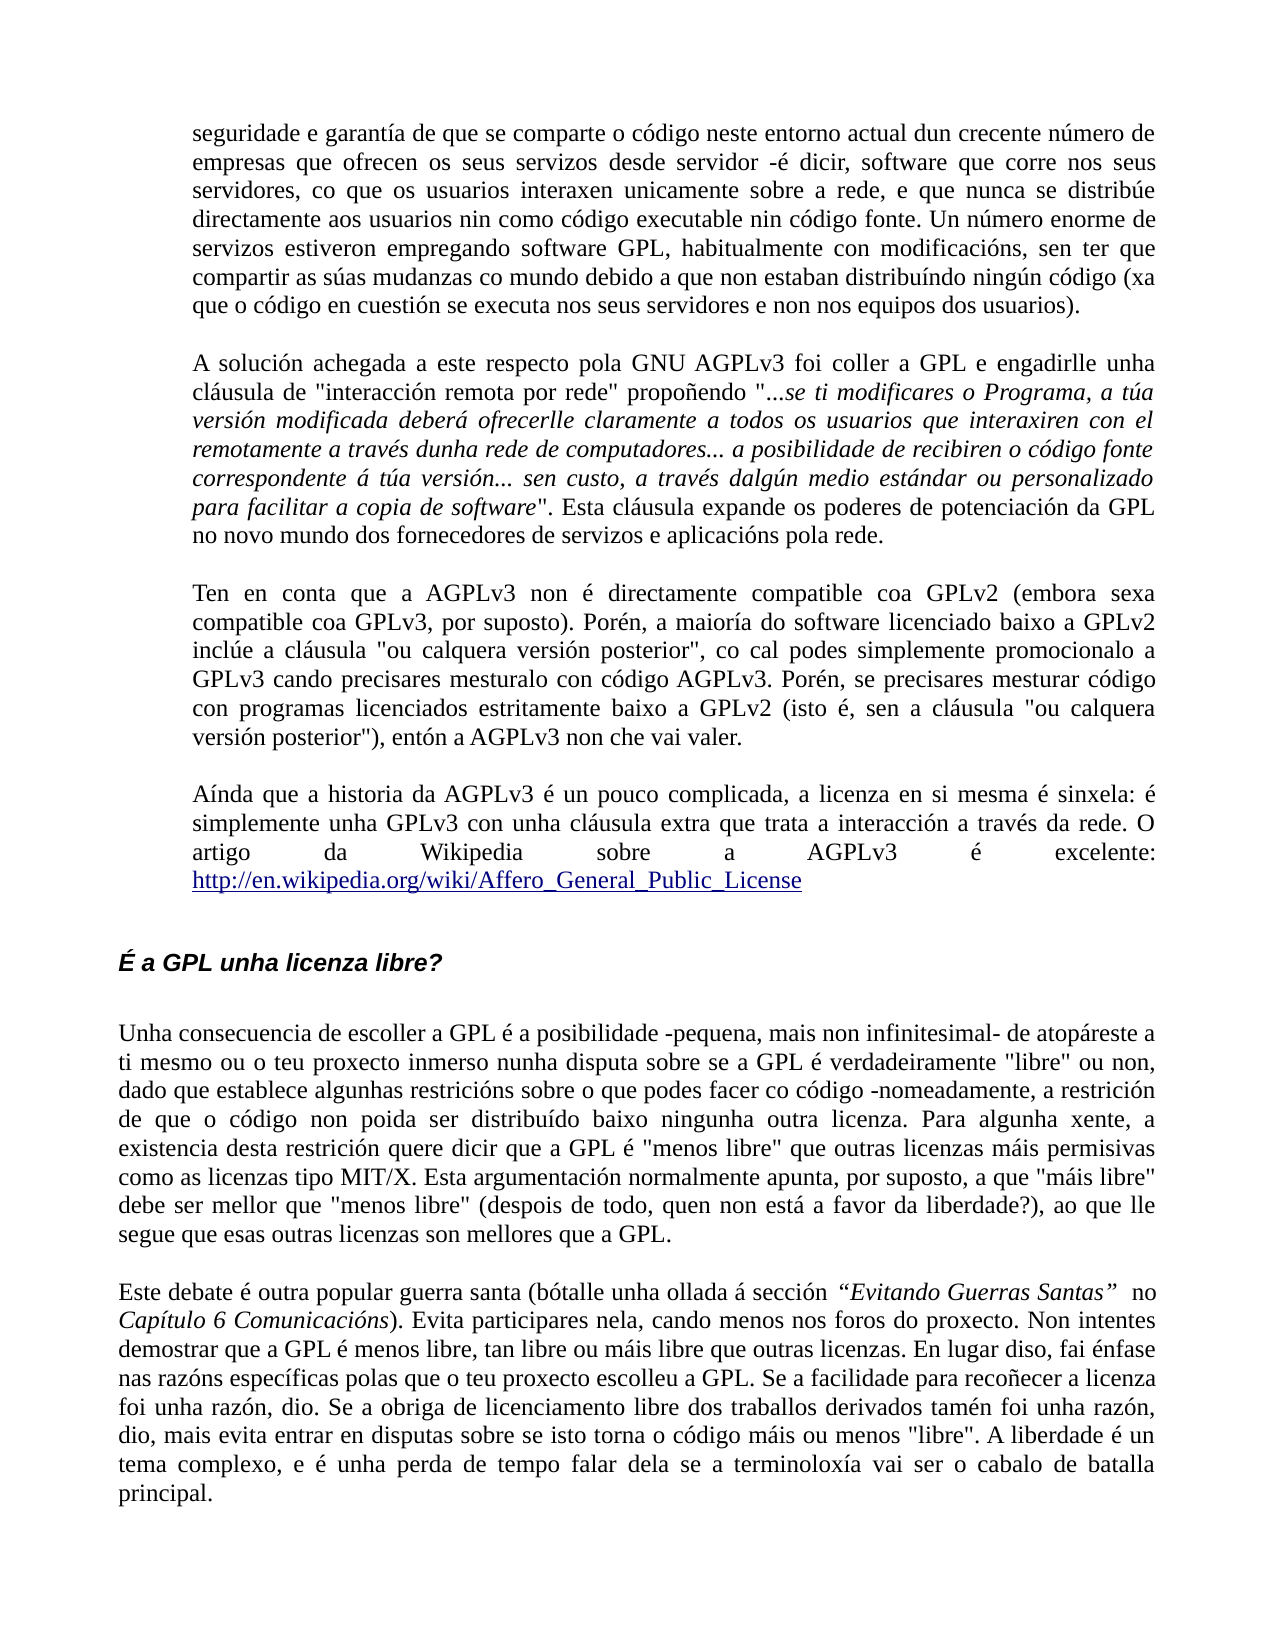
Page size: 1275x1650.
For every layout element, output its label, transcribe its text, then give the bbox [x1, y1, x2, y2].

text Aínda que a historia da AGPLv3 é un pouco complicada, a licenza en si mesma é sinxela: é simplemente unha GPLv3 con unha cláusula extra que trata a interacción a través da rede. O artigo da Wikipedia sobre a AGPLv3 é excelente: http://en.wikipedia.org/wiki/Affero_General_Public_License [192, 779, 1157, 894]
subtitle É a GPL unha licenza libre? [118, 948, 1157, 977]
text A solución achegada a este respecto pola GNU AGPLv3 foi coller a GPL e engadirlle unha cláusula de "interacción remota por rede" propoñendo "...se ti modificares o Programa, a túa versión modificada deberá ofrecerlle claramente a todos os usuarios que interaxiren con el remotamente a través dunha rede de computadores... a posibilidade de recibiren o código fonte correspondente á túa versión... sen custo, a través dalgún medio estándar ou personalizado para facilitar a copia de software". Esta cláusula expande os poderes de potenciación da GPL no novo mundo dos fornecedores de servizos e aplicacións pola rede. [192, 348, 1157, 549]
text Ten en conta que a AGPLv3 non é directamente compatible coa GPLv2 (embora sexa compatible coa GPLv3, por suposto). Porén, a maioría do software licenciado baixo a GPLv2 inclúe a cláusula "ou calquera versión posterior", co cal podes simplemente promocionalo a GPLv3 cando precisares mesturalo con código AGPLv3. Porén, se precisares mesturar código con programas licenciados estritamente baixo a GPLv2 (isto é, sen a cláusula "ou calquera versión posterior"), entón a AGPLv3 non che vai valer. [192, 578, 1157, 751]
text Este debate é outra popular guerra santa (bótalle unha ollada á sección “Evitando Guerras Santas” no Capítulo 6 Comunicacións). Evita participares nela, cando menos nos foros do proxecto. Non intentes demostrar que a GPL é menos libre, tan libre ou máis libre que outras licenzas. En lugar diso, fai énfase nas razóns específicas polas que o teu proxecto escolleu a GPL. Se a facilidade para recoñecer a licenza foi unha razón, dio. Se a obriga de licenciamento libre dos traballos derivados tamén foi unha razón, dio, mais evita entrar en disputas sobre se isto torna o código máis ou menos "libre". A liberdade é un tema complexo, e é unha perda de tempo falar dela se a terminoloxía vai ser o cabalo de batalla principal. [118, 1277, 1157, 1507]
text seguridade e garantía de que se comparte o código neste entorno actual dun crecente número de empresas que ofrecen os seus servizos desde servidor -é dicir, software que corre nos seus servidores, co que os usuarios interaxen unicamente sobre a rede, e que nunca se distribúe directamente aos usuarios nin como código executable nin código fonte. Un número enorme de servizos estiveron empregando software GPL, habitualmente con modificacións, sen ter que compartir as súas mudanzas co mundo debido a que non estaban distribuíndo ningún código (xa que o código en cuestión se executa nos seus servidores e non nos equipos dos usuarios). [192, 118, 1157, 319]
text Unha consecuencia de escoller a GPL é a posibilidade -pequena, mais non infinitesimal- de atopáreste a ti mesmo ou o teu proxecto inmerso nunha disputa sobre se a GPL é verdadeiramente "libre" ou non, dado que establece algunhas restricións sobre o que podes facer co código -nomeadamente, a restrición de que o código non poida ser distribuído baixo ningunha outra licenza. Para algunha xente, a existencia desta restrición quere dicir que a GPL é "menos libre" que outras licenzas máis permisivas como as licenzas tipo MIT/X. Esta argumentación normalmente apunta, por suposto, a que "máis libre" debe ser mellor que "menos libre" (despois de todo, quen non está a favor da liberdade?), ao que lle segue que esas outras licenzas son mellores que a GPL. [118, 1018, 1157, 1248]
